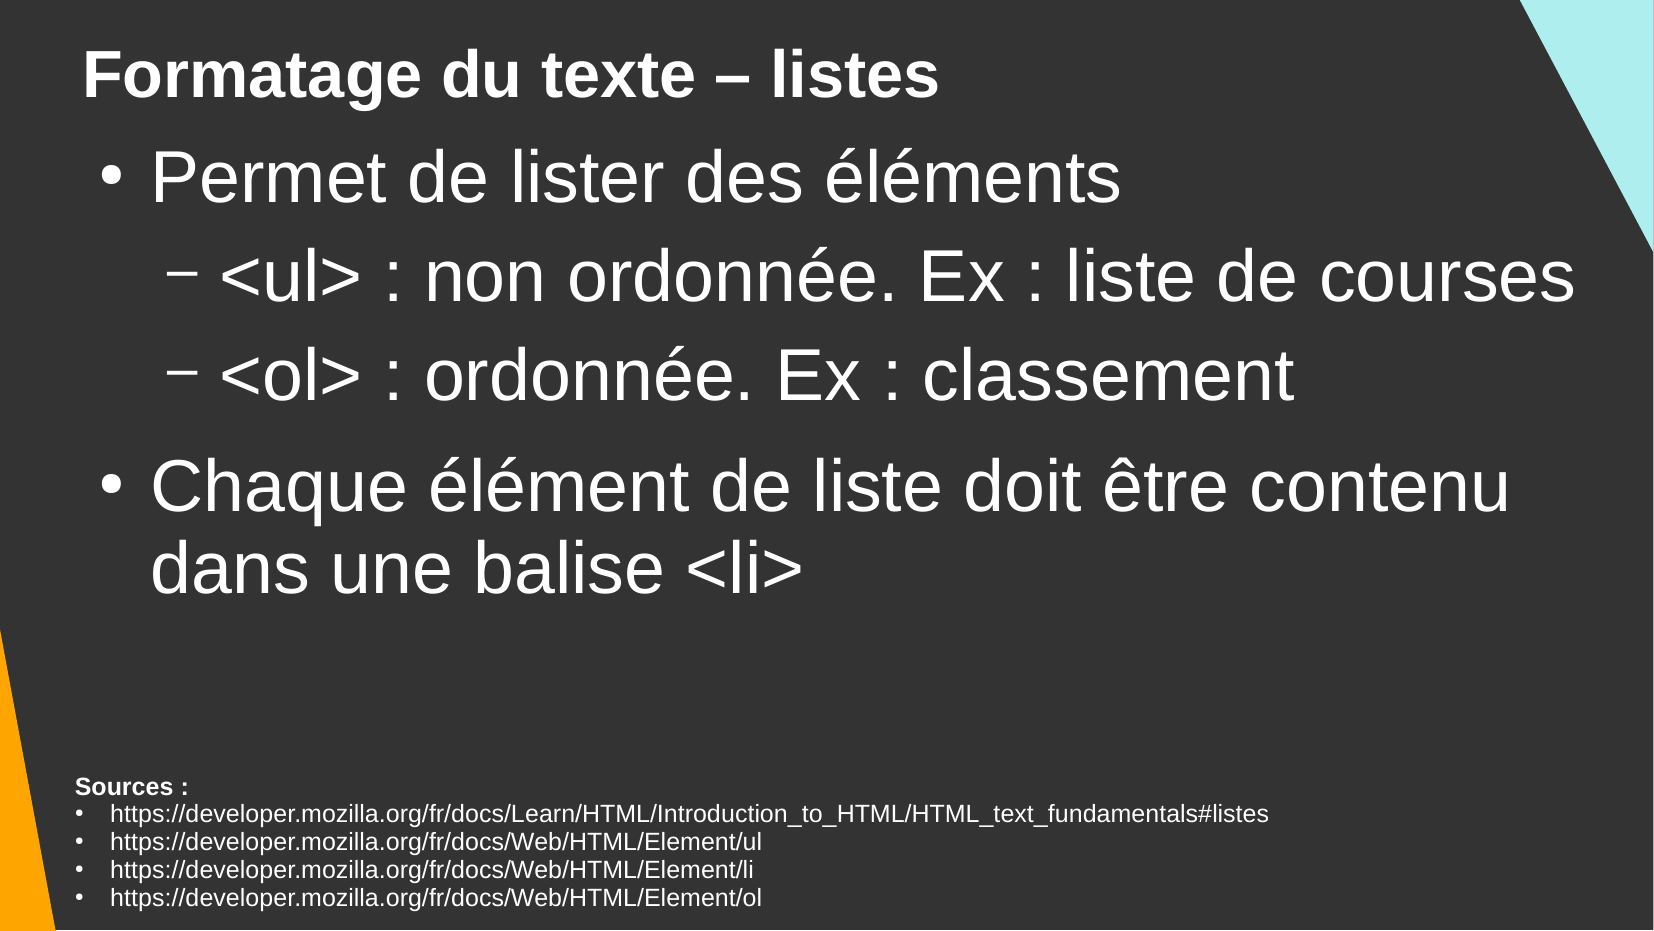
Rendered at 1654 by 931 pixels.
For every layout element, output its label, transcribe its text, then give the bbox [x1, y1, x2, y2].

text_box [1519, 0, 1654, 254]
text_box [0, 629, 56, 931]
text_box Sources : https://developer.mozilla.org/fr/docs/Learn/HTML/Introduction_to_HTML/HTML_text_fundamentals#listes https://developer.mozilla.org/fr/docs/Web/HTML/Element/ul https://developer.mozilla.org/fr/docs/Web/HTML/Element/li https://developer.mozilla.org/fr/docs/Web/HTML/Element/ol [60, 764, 1546, 920]
title Formatage du texte – listes [82, 37, 1571, 114]
list Permet de lister des éléments <ul> : non ordonnée. Ex : liste de courses <ol> : ordonnée. Ex : classement Chaque élément de liste doit être contenu dans une balise <li> [80, 135, 1605, 683]
